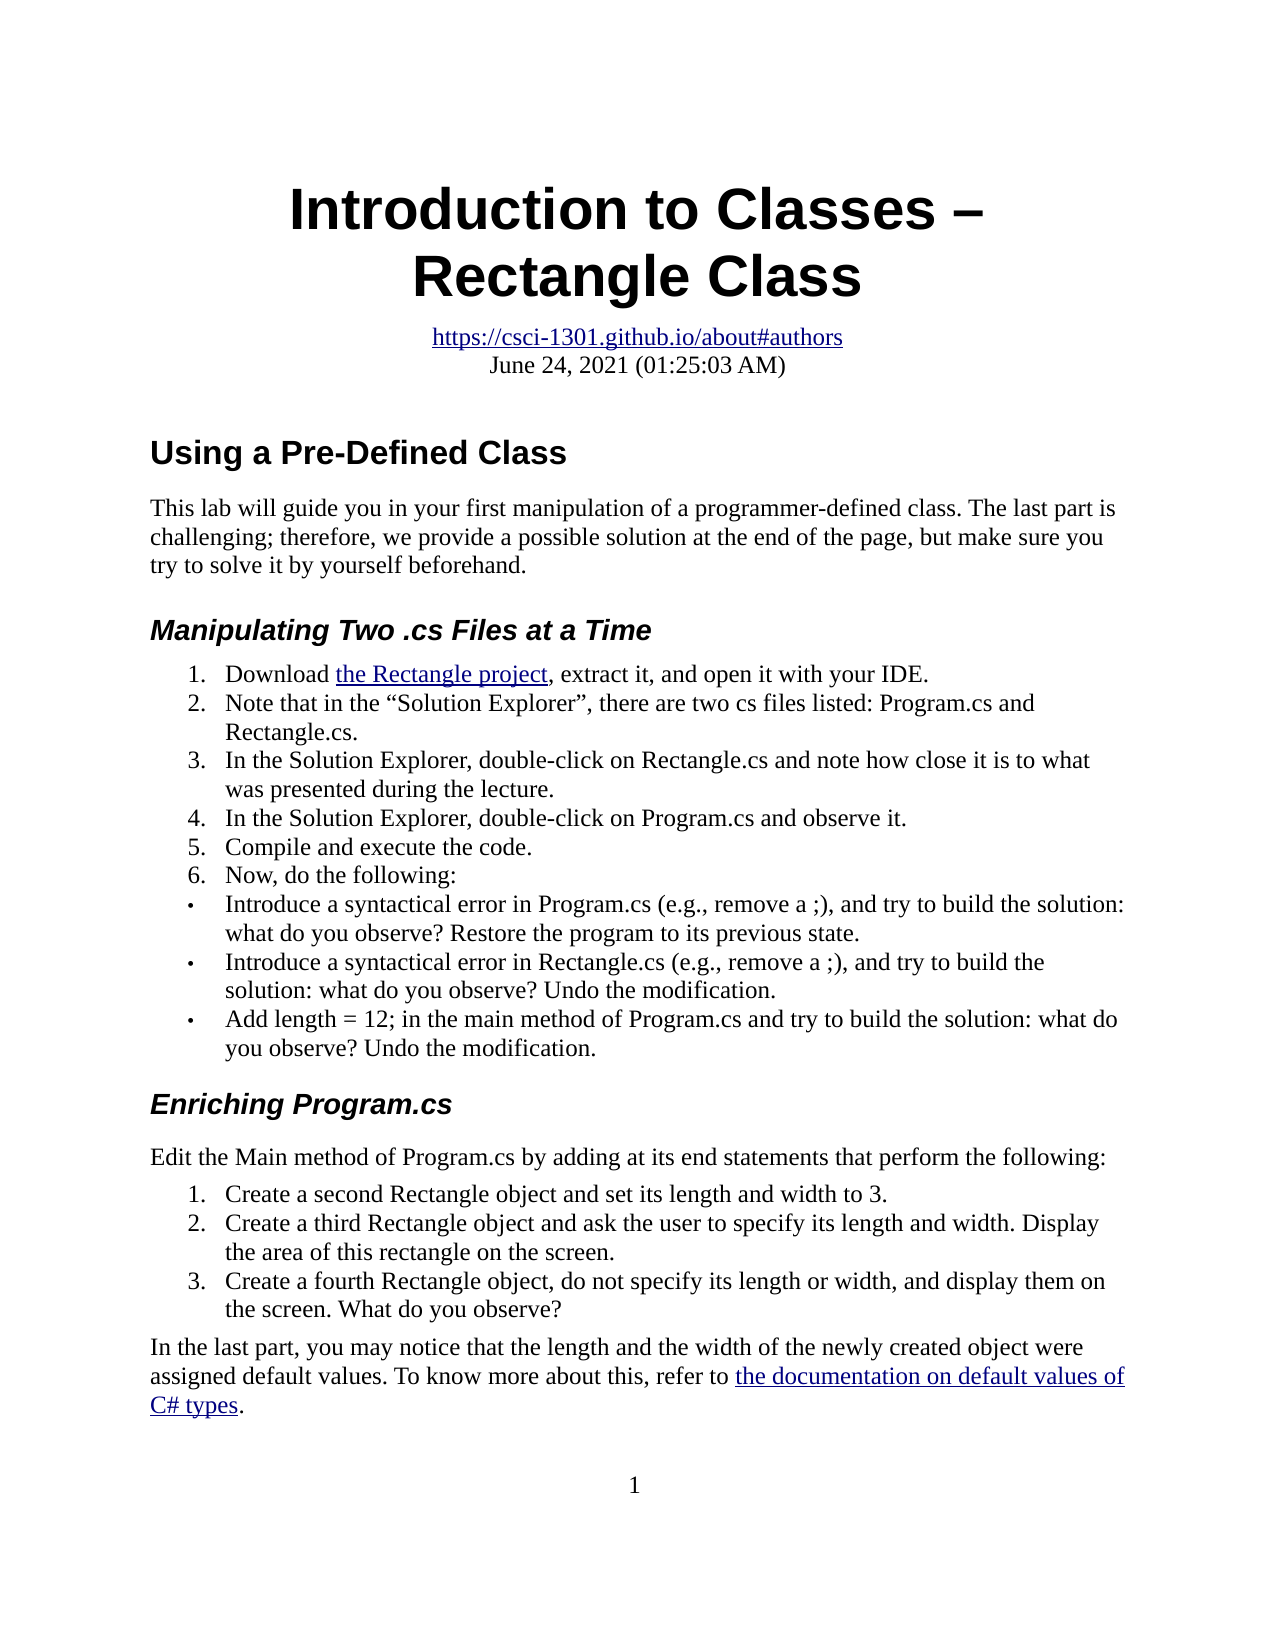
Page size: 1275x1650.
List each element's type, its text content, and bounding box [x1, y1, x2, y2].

list Add length = 12; in the main method of Program.cs and try to build the solution: what do you observe? Undo the modification. [187, 1004, 1125, 1062]
list Note that in the “Solution Explorer”, there are two cs files listed: Program.cs and Rectangle.cs. [187, 688, 1125, 746]
list Introduce a syntactical error in Program.cs (e.g., remove a ;), and try to build the solution: what do you observe? Restore the program to its previous state. [187, 889, 1125, 947]
subtitle Using a Pre-Defined Class [150, 433, 1125, 472]
text In the last part, you may notice that the length and the width of the newly created object were assigned default values. To know more about this, refer to the documentation on default values of C# types. [150, 1332, 1125, 1418]
subtitle Enriching Program.cs [150, 1087, 1125, 1120]
list Now, do the following: [187, 861, 1125, 889]
list In the Solution Explorer, double-click on Rectangle.cs and note how close it is to what was presented during the lecture. [187, 746, 1125, 803]
text Edit the Main method of Program.cs by adding at its end statements that perform the following: [150, 1142, 1125, 1171]
list Compile and execute the code. [187, 832, 1125, 861]
list Create a fourth Rectangle object, do not specify its length or width, and display them on the screen. What do you observe? [187, 1266, 1125, 1323]
list Create a third Rectangle object and ask the user to specify its length and width. Display the area of this rectangle on the screen. [187, 1208, 1125, 1266]
list Create a second Rectangle object and set its length and width to 3. [187, 1179, 1125, 1208]
title Introduction to Classes – Rectangle Class [150, 175, 1125, 309]
subtitle Manipulating Two .cs Files at a Time [150, 613, 1125, 647]
list Download the Rectangle project, extract it, and open it with your IDE. [187, 659, 1125, 688]
list In the Solution Explorer, double-click on Program.cs and observe it. [187, 803, 1125, 832]
text https://csci-1301.github.io/about#authors [150, 322, 1125, 350]
list Introduce a syntactical error in Rectangle.cs (e.g., remove a ;), and try to build the solution: what do you observe? Undo the modification. [187, 947, 1125, 1004]
text June 24, 2021 (01:25:03 AM) [150, 350, 1125, 379]
text This lab will guide you in your first manipulation of a programmer-defined class. The last part is challenging; therefore, we provide a possible solution at the end of the page, but make sure you try to solve it by yourself beforehand. [150, 493, 1125, 579]
